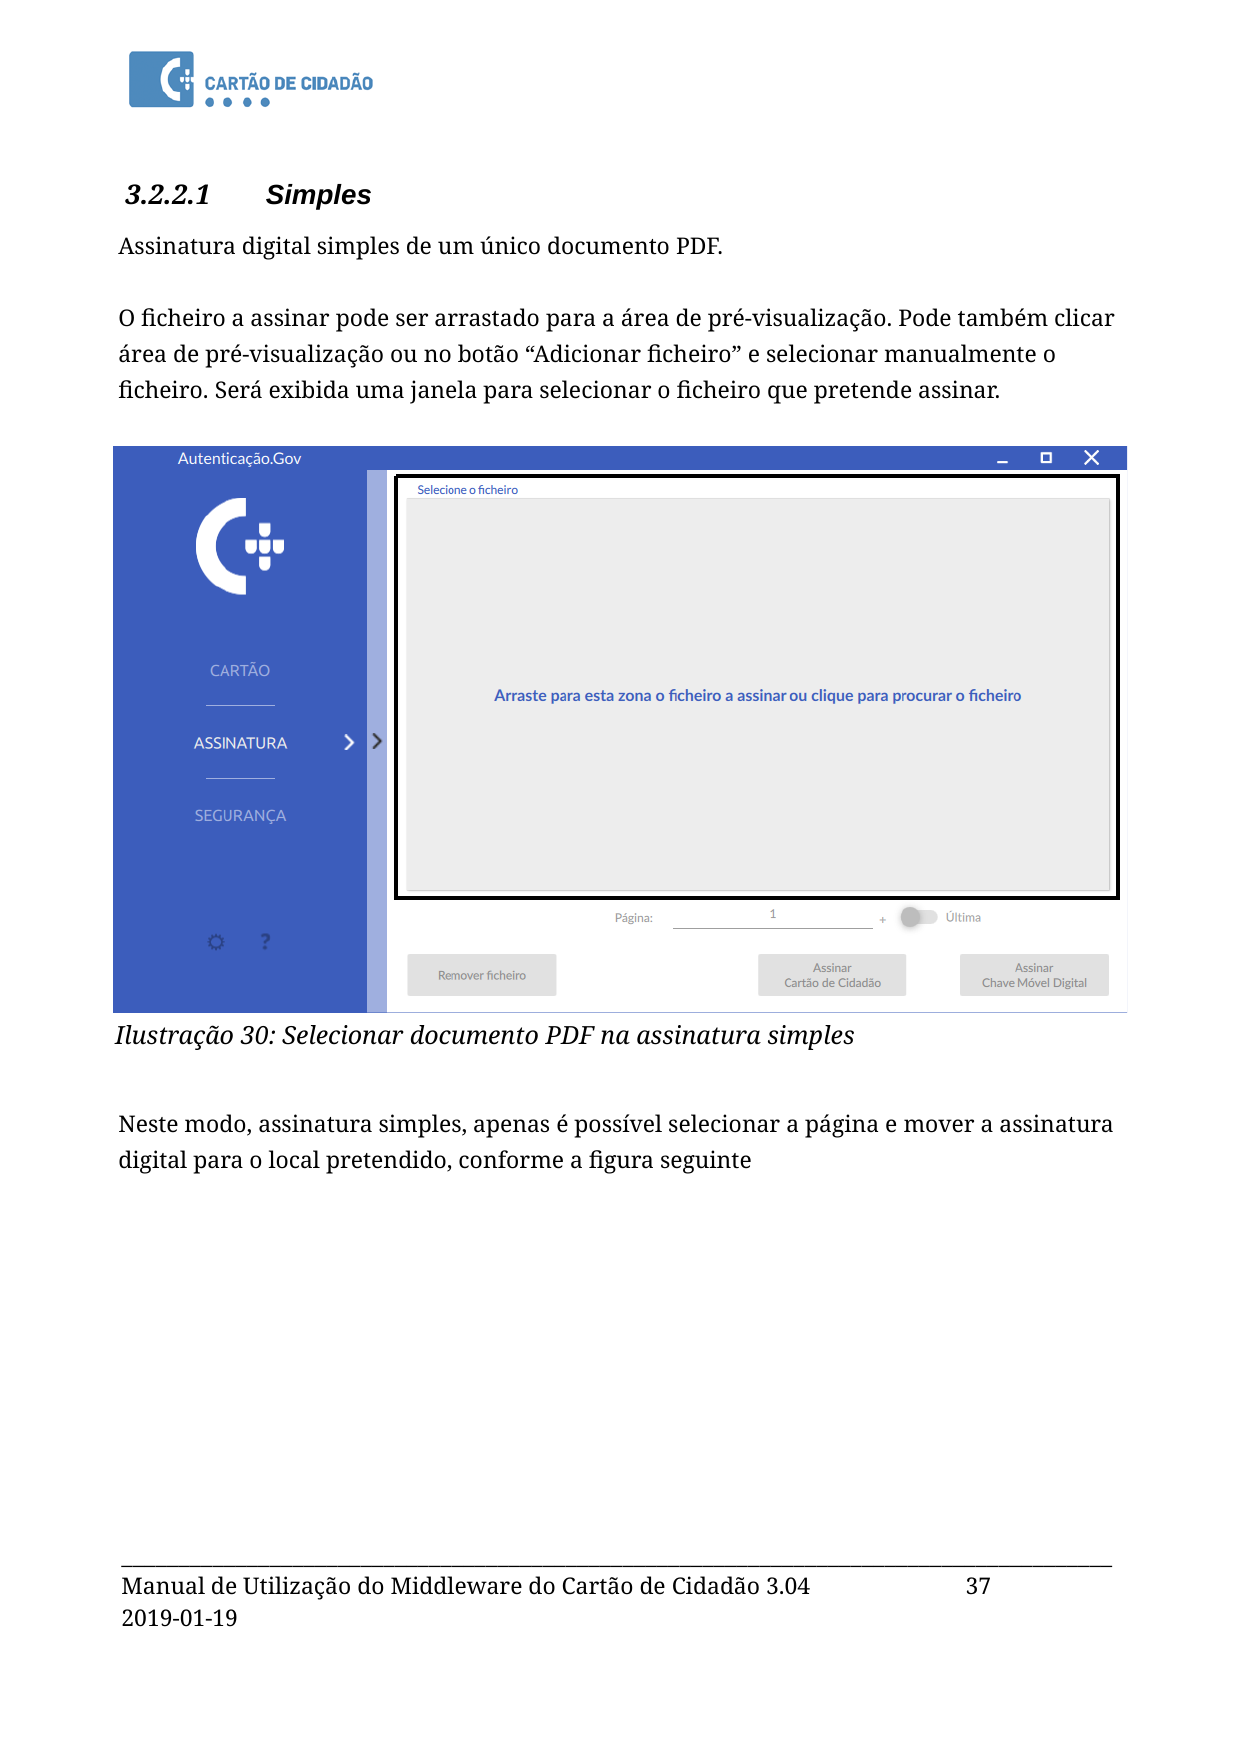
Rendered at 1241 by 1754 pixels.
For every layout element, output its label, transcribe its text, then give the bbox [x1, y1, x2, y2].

text Ilustração 30: Selecionar documento PDF na assinatura simples [115, 1013, 1126, 1052]
picture [127, 45, 420, 115]
subtitle Simples [118, 175, 1122, 212]
list O ficheiro a assinar pode ser arrastado para a área de pré-visualização. Pode também clicar área de pré-visualização ou no botão “Adicionar ficheiro” e selecionar manualmente o ficheiro. Será exibida uma janela para selecionar o ficheiro que pretende assinar. [118, 302, 1122, 405]
list Assinatura digital simples de um único documento PDF. [118, 230, 1122, 262]
text Neste modo, assinatura simples, apenas é possível selecionar a página e mover a assinatura digital para o local pretendido, conforme a figura seguinte [118, 1108, 1122, 1175]
picture [113, 446, 1128, 1013]
